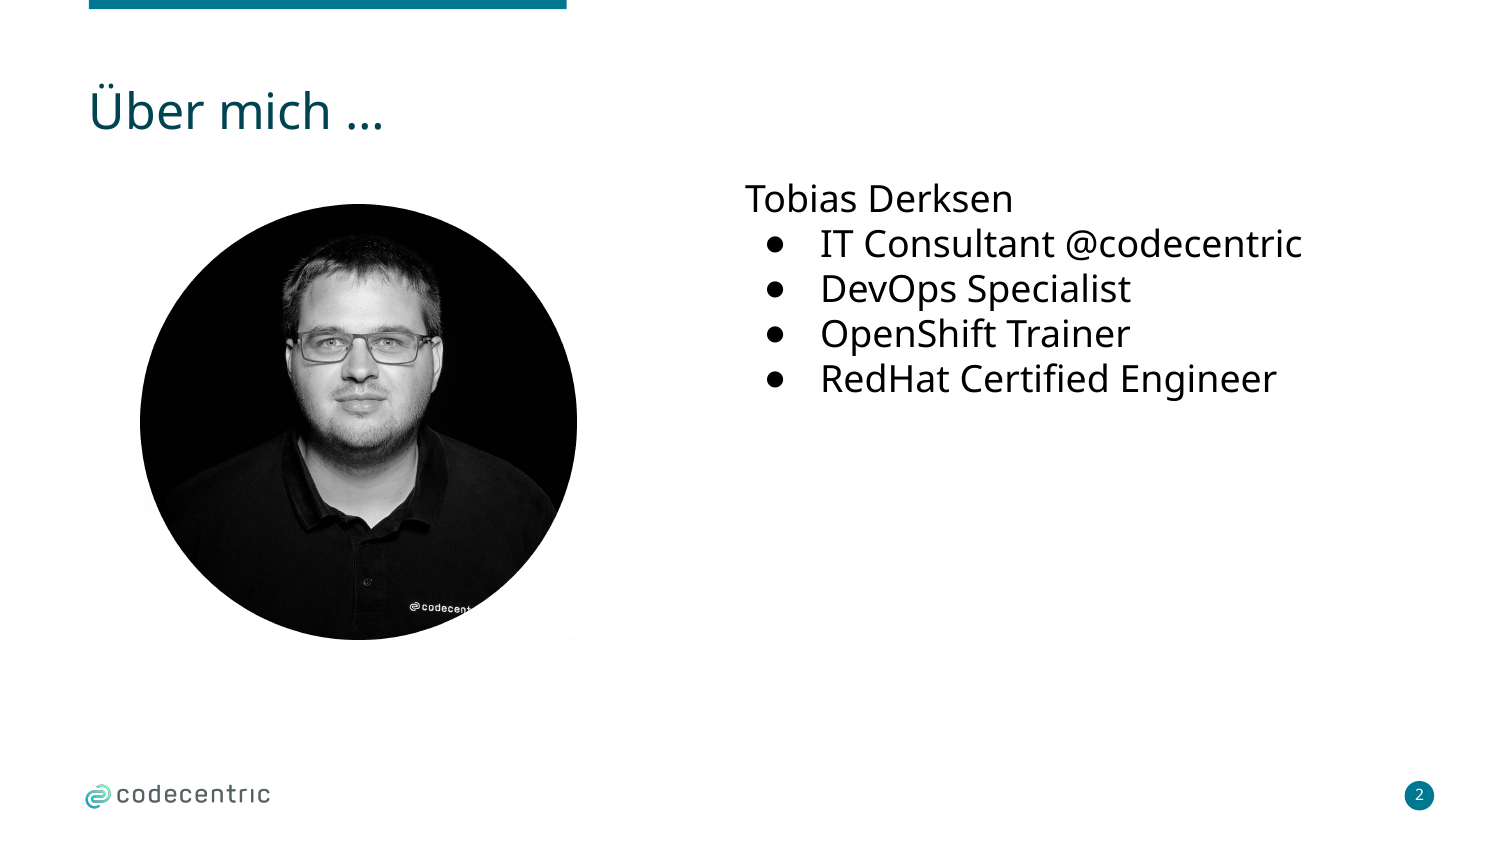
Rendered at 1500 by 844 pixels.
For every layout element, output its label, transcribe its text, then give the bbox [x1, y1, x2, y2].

picture [140, 204, 577, 640]
picture [65, 763, 289, 828]
title Über mich … [88, 86, 1397, 152]
slide_number [1396, 783, 1443, 808]
list Tobias Derksen IT Consultant @codecentric DevOps Specialist OpenShift Trainer RedHat Certified Engineer [745, 174, 1411, 766]
